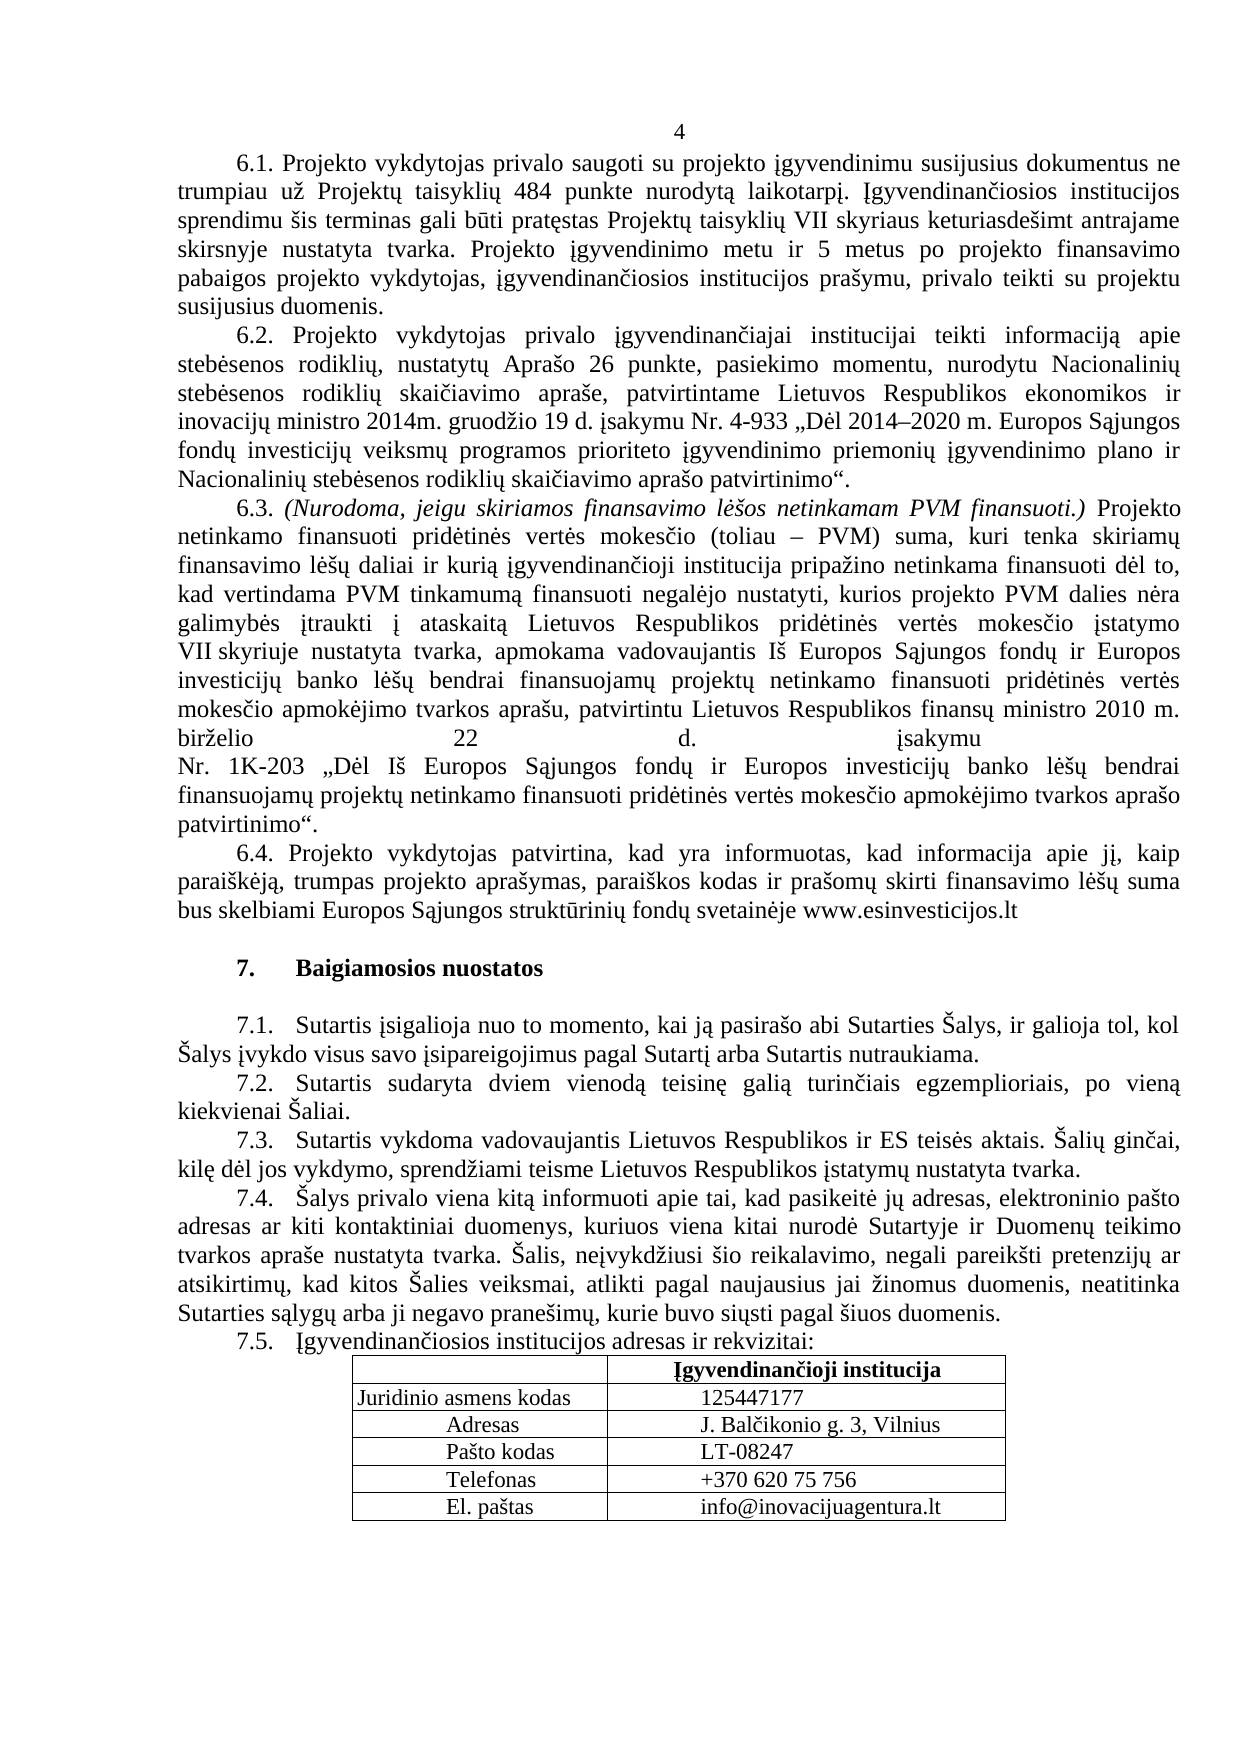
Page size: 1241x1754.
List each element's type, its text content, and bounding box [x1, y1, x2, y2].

text 7.5. Įgyvendinančiosios institucijos adresas ir rekvizitai: [177, 1326, 1181, 1355]
table_header [353, 1356, 607, 1382]
table_cell info@inovacijuagentura.lt [608, 1493, 1005, 1519]
table_cell Pašto kodas [353, 1438, 607, 1465]
table_cell LT-08247 [608, 1438, 1005, 1465]
table_cell Juridinio asmens kodas [353, 1384, 607, 1410]
text 7.2. Sutartis sudaryta dviem vienodą teisinę galią turinčiais egzemplioriais, po vieną kiekvienai Šaliai. [177, 1068, 1181, 1125]
text 6.3. (Nurodoma, jeigu skiriamos finansavimo lėšos netinkamam PVM finansuoti.) Projekto netinkamo finansuoti pridėtinės vertės mokesčio (toliau – PVM) suma, kuri tenka skiriamų finansavimo lėšų daliai ir kurią įgyvendinančioji institucija pripažino netinkama finansuoti dėl to, kad vertindama PVM tinkamumą finansuoti negalėjo nustatyti, kurios projekto PVM dalies nėra galimybės įtraukti į ataskaitą Lietuvos Respublikos pridėtinės vertės mokesčio įstatymo VII skyriuje nustatyta tvarka, apmokama vadovaujantis Iš Europos Sąjungos fondų ir Europos investicijų banko lėšų bendrai finansuojamų projektų netinkamo finansuoti pridėtinės vertės mokesčio apmokėjimo tvarkos aprašu, patvirtintu Lietuvos Respublikos finansų ministro 2010 m. birželio 22 d. įsakymu Nr. 1K-203 „Dėl Iš Europos Sąjungos fondų ir Europos investicijų banko lėšų bendrai finansuojamų projektų netinkamo finansuoti pridėtinės vertės mokesčio apmokėjimo tvarkos aprašo patvirtinimo“. [177, 493, 1181, 838]
table_cell 125447177 [608, 1384, 1005, 1410]
table_cell Telefonas [353, 1466, 607, 1492]
table_cell +370 620 75 756 [608, 1466, 1005, 1492]
text 7. Baigiamosios nuostatos [177, 953, 1181, 981]
text 7.1. Sutartis įsigalioja nuo to momento, kai ją pasirašo abi Sutarties Šalys, ir galioja tol, kol Šalys įvykdo visus savo įsipareigojimus pagal Sutartį arba Sutartis nutraukiama. [177, 1010, 1181, 1068]
table_cell El. paštas [353, 1493, 607, 1519]
table_cell Adresas [353, 1411, 607, 1437]
table_cell J. Balčikonio g. 3, Vilnius [608, 1411, 1005, 1437]
text 6.2. Projekto vykdytojas privalo įgyvendinančiajai institucijai teikti informaciją apie stebėsenos rodiklių, nustatytų Aprašo 26 punkte, pasiekimo momentu, nurodytu Nacionalinių stebėsenos rodiklių skaičiavimo apraše, patvirtintame Lietuvos Respublikos ekonomikos ir inovacijų ministro 2014m. gruodžio 19 d. įsakymu Nr. 4-933 „Dėl 2014–2020 m. Europos Sąjungos fondų investicijų veiksmų programos prioriteto įgyvendinimo priemonių įgyvendinimo plano ir Nacionalinių stebėsenos rodiklių skaičiavimo aprašo patvirtinimo“. [177, 320, 1181, 493]
text 6.4. Projekto vykdytojas patvirtina, kad yra informuotas, kad informacija apie jį, kaip paraiškėją, trumpas projekto aprašymas, paraiškos kodas ir prašomų skirti finansavimo lėšų suma bus skelbiami Europos Sąjungos struktūrinių fondų svetainėje www.esinvesticijos.lt [177, 838, 1181, 924]
text 6.1. Projekto vykdytojas privalo saugoti su projekto įgyvendinimu susijusius dokumentus ne trumpiau už Projektų taisyklių 484 punkte nurodytą laikotarpį. Įgyvendinančiosios institucijos sprendimu šis terminas gali būti pratęstas Projektų taisyklių VII skyriaus keturiasdešimt antrajame skirsnyje nustatyta tvarka. Projekto įgyvendinimo metu ir 5 metus po projekto finansavimo pabaigos projekto vykdytojas, įgyvendinančiosios institucijos prašymu, privalo teikti su projektu susijusius duomenis. [177, 148, 1181, 320]
table_header Įgyvendinančioji institucija [608, 1356, 1005, 1382]
text 7.4. Šalys privalo viena kitą informuoti apie tai, kad pasikeitė jų adresas, elektroninio pašto adresas ar kiti kontaktiniai duomenys, kuriuos viena kitai nurodė Sutartyje ir Duomenų teikimo tvarkos apraše nustatyta tvarka. Šalis, neįvykdžiusi šio reikalavimo, negali pareikšti pretenzijų ar atsikirtimų, kad kitos Šalies veiksmai, atlikti pagal naujausius jai žinomus duomenis, neatitinka Sutarties sąlygų arba ji negavo pranešimų, kurie buvo siųsti pagal šiuos duomenis. [177, 1183, 1181, 1326]
text 7.3. Sutartis vykdoma vadovaujantis Lietuvos Respublikos ir ES teisės aktais. Šalių ginčai, kilę dėl jos vykdymo, sprendžiami teisme Lietuvos Respublikos įstatymų nustatyta tvarka. [177, 1125, 1181, 1183]
